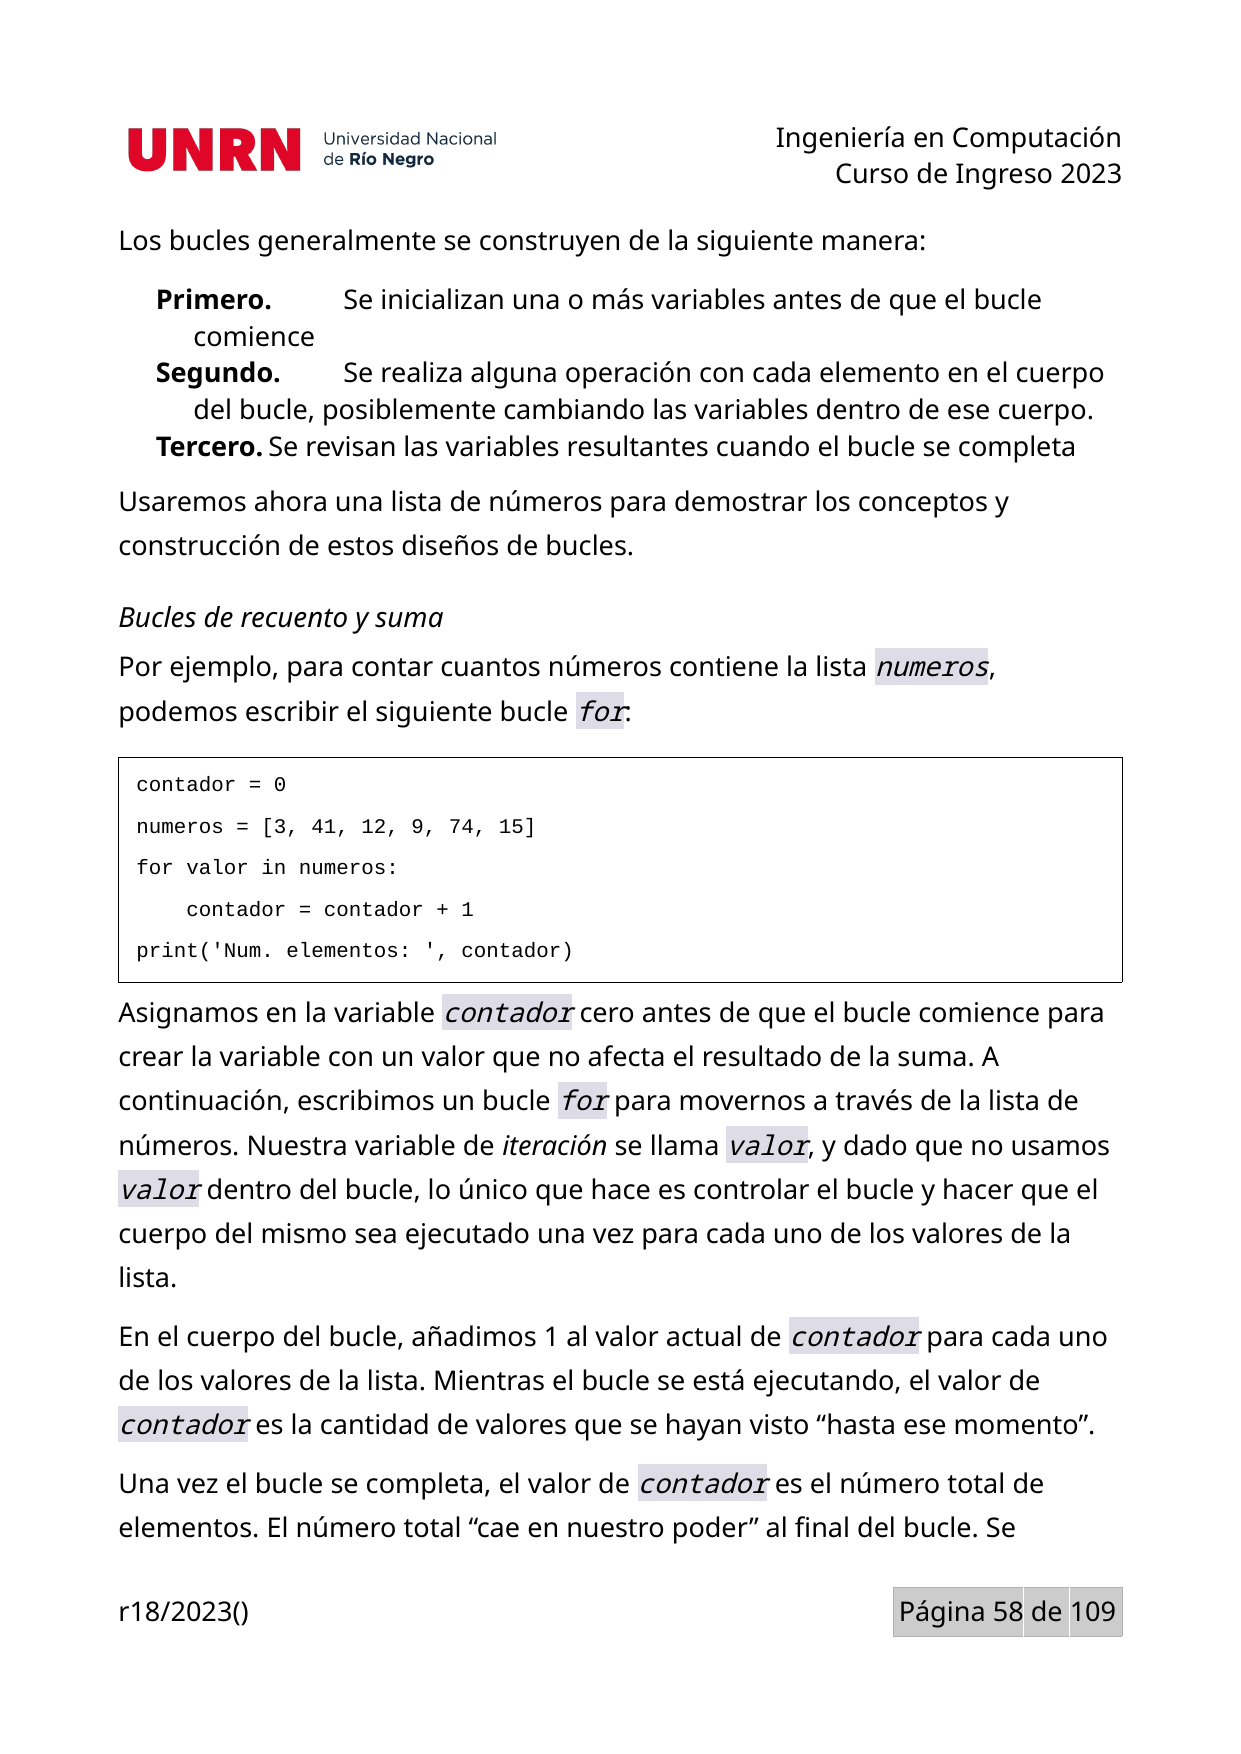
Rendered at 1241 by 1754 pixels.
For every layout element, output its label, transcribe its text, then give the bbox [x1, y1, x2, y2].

subtitle Bucles de recuento y suma [118, 598, 1122, 635]
list Se inicializan una o más variables antes de que el bucle comience [156, 280, 1122, 354]
text En el cuerpo del bucle, añadimos 1 al valor actual de contador para cada uno de los valores de la lista. Mientras el bucle se está ejecutando, el valor de contador es la cantidad de valores que se hayan visto “hasta ese momento”. [118, 1317, 1122, 1442]
text Usaremos ahora una lista de números para demostrar los conceptos y construcción de estos diseños de bucles. [118, 482, 1122, 563]
text Asignamos en la variable contador cero antes de que el bucle comience para crear la variable con un valor que no afecta el resultado de la suma. A continuación, escribimos un bucle for para movernos a través de la lista de números. Nuestra variable de iteración se llama valor, y dado que no usamos valor dentro del bucle, lo único que hace es controlar el bucle y hacer que el cuerpo del mismo sea ejecutado una vez para cada uno de los valores de la lista. [118, 993, 1122, 1295]
picture [118, 118, 505, 180]
text Por ejemplo, para contar cuantos números contiene la lista numeros, podemos escribir el siguiente bucle for: [118, 648, 1122, 729]
text contador = 0 [119, 758, 1122, 798]
text numeros = [3, 41, 12, 9, 74, 15] [119, 798, 1122, 839]
text print('Num. elementos: ', contador) [119, 922, 1122, 982]
text contador = contador + 1 [119, 881, 1122, 922]
list Se realiza alguna operación con cada elemento en el cuerpo del bucle, posiblemente cambiando las variables dentro de ese cuerpo. [156, 354, 1122, 428]
text Una vez el bucle se completa, el valor de contador es el número total de elementos. El número total “cae en nuestro poder” al final del bucle. Se [118, 1464, 1122, 1545]
list Se revisan las variables resultantes cuando el bucle se completa [156, 428, 1122, 464]
text Los bucles generalmente se construyen de la siguiente manera: [118, 221, 1122, 258]
text for valor in numeros: [119, 839, 1122, 881]
